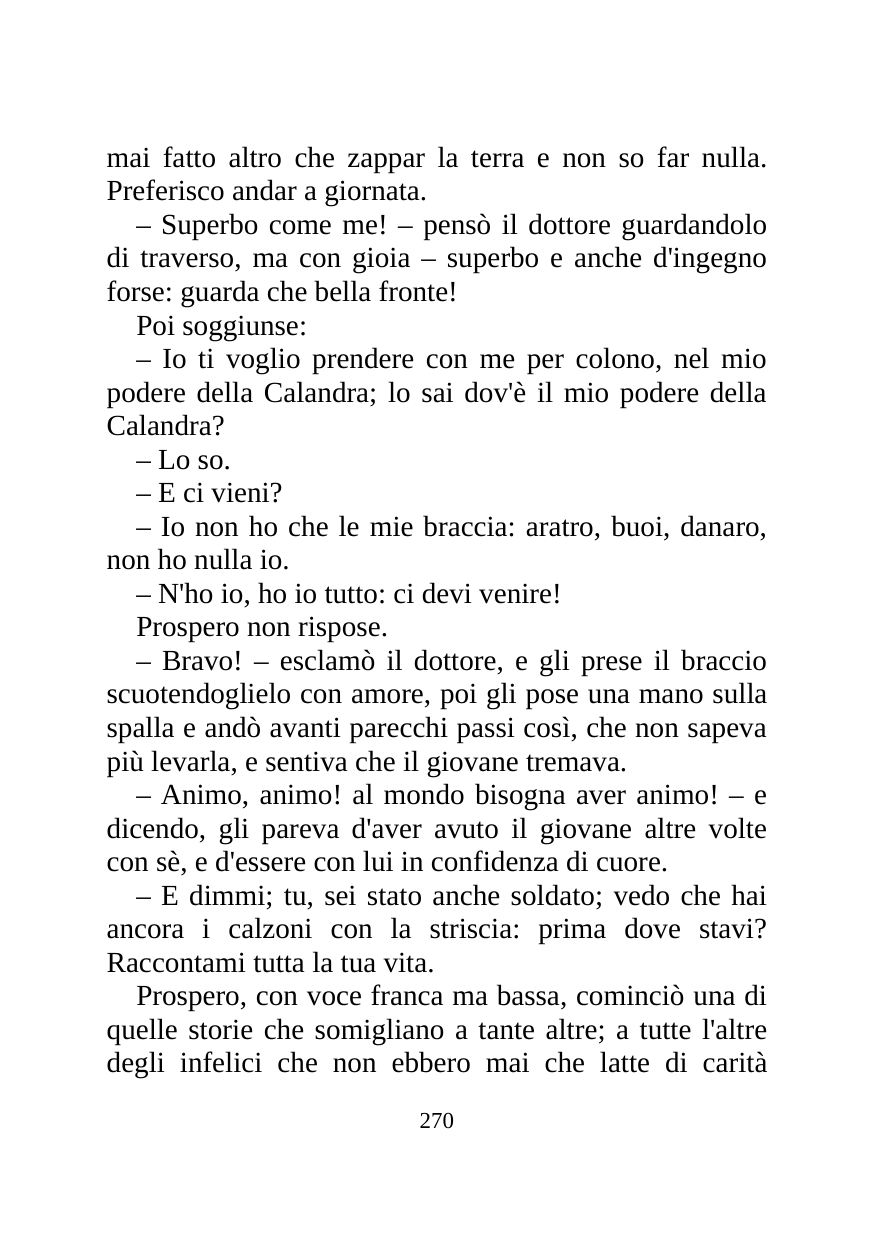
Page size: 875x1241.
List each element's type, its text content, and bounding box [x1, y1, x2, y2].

text – Io ti voglio prendere con me per colono, nel mio podere della Calandra; lo sai dov'è il mio podere della Calandra? [106, 341, 768, 442]
text Prospero, con voce franca ma bassa, cominciò una di quelle storie che somigliano a tante altre; a tutte l'altre degli infelici che non ebbero mai che latte di carità [106, 978, 768, 1079]
text – Lo so. [106, 442, 768, 475]
text – E ci vieni? [106, 475, 768, 509]
text – Bravo! – esclamò il dottore, e gli prese il braccio scuotendoglielo con amore, poi gli pose una mano sulla spalla e andò avanti parecchi passi così, che non sapeva più levarla, e sentiva che il giovane tremava. [106, 643, 768, 777]
text – Animo, animo! al mondo bisogna aver animo! – e dicendo, gli pareva d'aver avuto il giovane altre volte con sè, e d'essere con lui in confidenza di cuore. [106, 777, 768, 878]
text Poi soggiunse: [106, 308, 768, 341]
text – Io non ho che le mie braccia: aratro, buoi, danaro, non ho nulla io. [106, 509, 768, 576]
text – Superbo come me! – pensò il dottore guardandolo di traverso, ma con gioia – superbo e anche d'ingegno forse: guarda che bella fronte! [106, 207, 768, 308]
text mai fatto altro che zappar la terra e non so far nulla. Preferisco andar a giornata. [106, 140, 768, 207]
text – E dimmi; tu, sei stato anche soldato; vedo che hai ancora i calzoni con la striscia: prima dove stavi? Raccontami tutta la tua vita. [106, 878, 768, 978]
text Prospero non rispose. [106, 609, 768, 643]
text – N'ho io, ho io tutto: ci devi venire! [106, 576, 768, 609]
